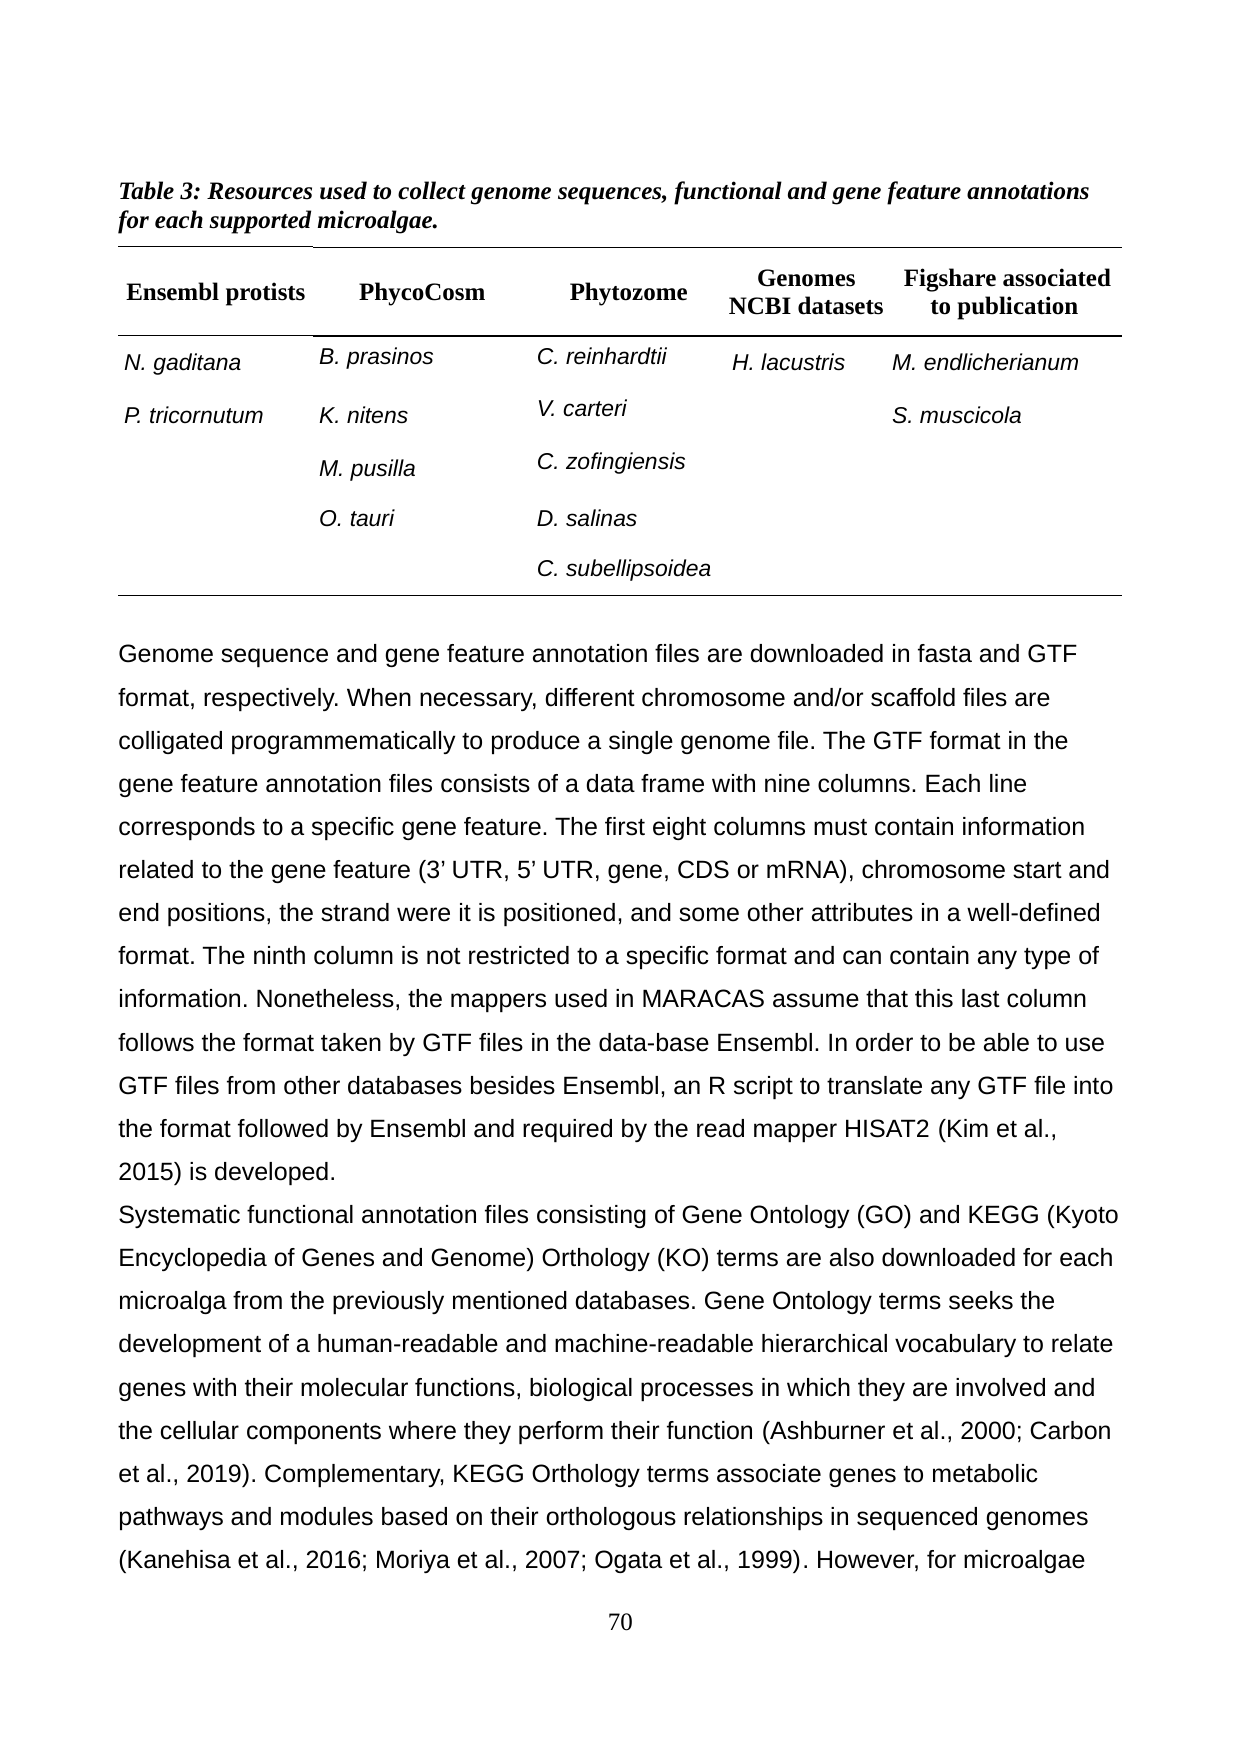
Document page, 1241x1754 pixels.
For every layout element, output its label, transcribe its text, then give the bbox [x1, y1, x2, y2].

table_cell B. prasinos [313, 337, 531, 388]
table_header Genomes NCBI datasets [726, 248, 886, 335]
table_cell M. pusilla [313, 442, 531, 494]
table_cell P. tricornutum [118, 388, 313, 442]
table_cell O. tauri [313, 494, 531, 542]
text Systematic functional annotation files consisting of Gene Ontology (GO) and KEGG (Kyoto Encyclopedia of Genes and Genome) Orthology (KO) terms are also downloaded for each microalga from the previously mentioned databases. Gene Ontology terms seeks the development of a human-readable and machine-readable hierarchical vocabulary to relate genes with their molecular functions, biological processes in which they are involved and the cellular components where they perform their function (Ashburner et al., 2000; Carbon et al., 2019)⁠. Complementary, KEGG Orthology terms associate genes to metabolic pathways and modules based on their orthologous relationships in sequenced genomes (Kanehisa et al., 2016; Moriya et al., 2007; Ogata et al., 1999)⁠. However, for microalgae [118, 1200, 1122, 1574]
table_header PhycoCosm [313, 248, 531, 335]
table_cell [886, 442, 1122, 494]
table_cell [726, 388, 886, 442]
table_cell [726, 442, 886, 494]
table_cell [313, 542, 531, 595]
table_cell [118, 442, 313, 494]
table_header Figshare associated to publication [886, 248, 1122, 335]
text Table 3: Resources used to collect genome sequences, functional and gene feature annotations for each supported microalgae. [118, 176, 1122, 234]
table_cell K. nitens [313, 388, 531, 442]
table_cell N. gaditana [118, 336, 313, 388]
table_cell [118, 542, 313, 595]
table_header Phytozome [531, 248, 726, 335]
table_header Ensembl protists [118, 247, 313, 335]
table_cell [726, 542, 886, 595]
table_cell [118, 494, 313, 542]
table_cell [726, 494, 886, 542]
table_cell M. endlicherianum [886, 337, 1122, 388]
table_cell C. zofingiensis [531, 442, 726, 494]
table_cell C. subellipsoidea [531, 542, 726, 595]
table_cell [886, 494, 1122, 542]
table_cell C. reinhardtii [531, 337, 726, 388]
table_cell [886, 542, 1122, 595]
table_cell S. muscicola [886, 388, 1122, 442]
table_cell D. salinas [531, 494, 726, 542]
table_cell H. lacustris [726, 337, 886, 388]
text Genome sequence and gene feature annotation files are downloaded in fasta and GTF format, respectively. When necessary, different chromosome and/or scaffold files are colligated programmematically to produce a single genome file. The GTF format in the gene feature annotation files consists of a data frame with nine columns. Each line corresponds to a specific gene feature. The first eight columns must contain information related to the gene feature (3’ UTR, 5’ UTR, gene, CDS or mRNA), chromosome start and end positions, the strand were it is positioned, and some other attributes in a well-defined format. The ninth column is not restricted to a specific format and can contain any type of information. Nonetheless, the mappers used in MARACAS assume that this last column follows the format taken by GTF files in the data-base Ensembl. In order to be able to use GTF files from other databases besides Ensembl, an R script to translate any GTF file into the format followed by Ensembl and required by the read mapper HISAT2 (Kim et al., 2015)⁠ is developed. [118, 639, 1122, 1186]
table_cell V. carteri [531, 388, 726, 442]
